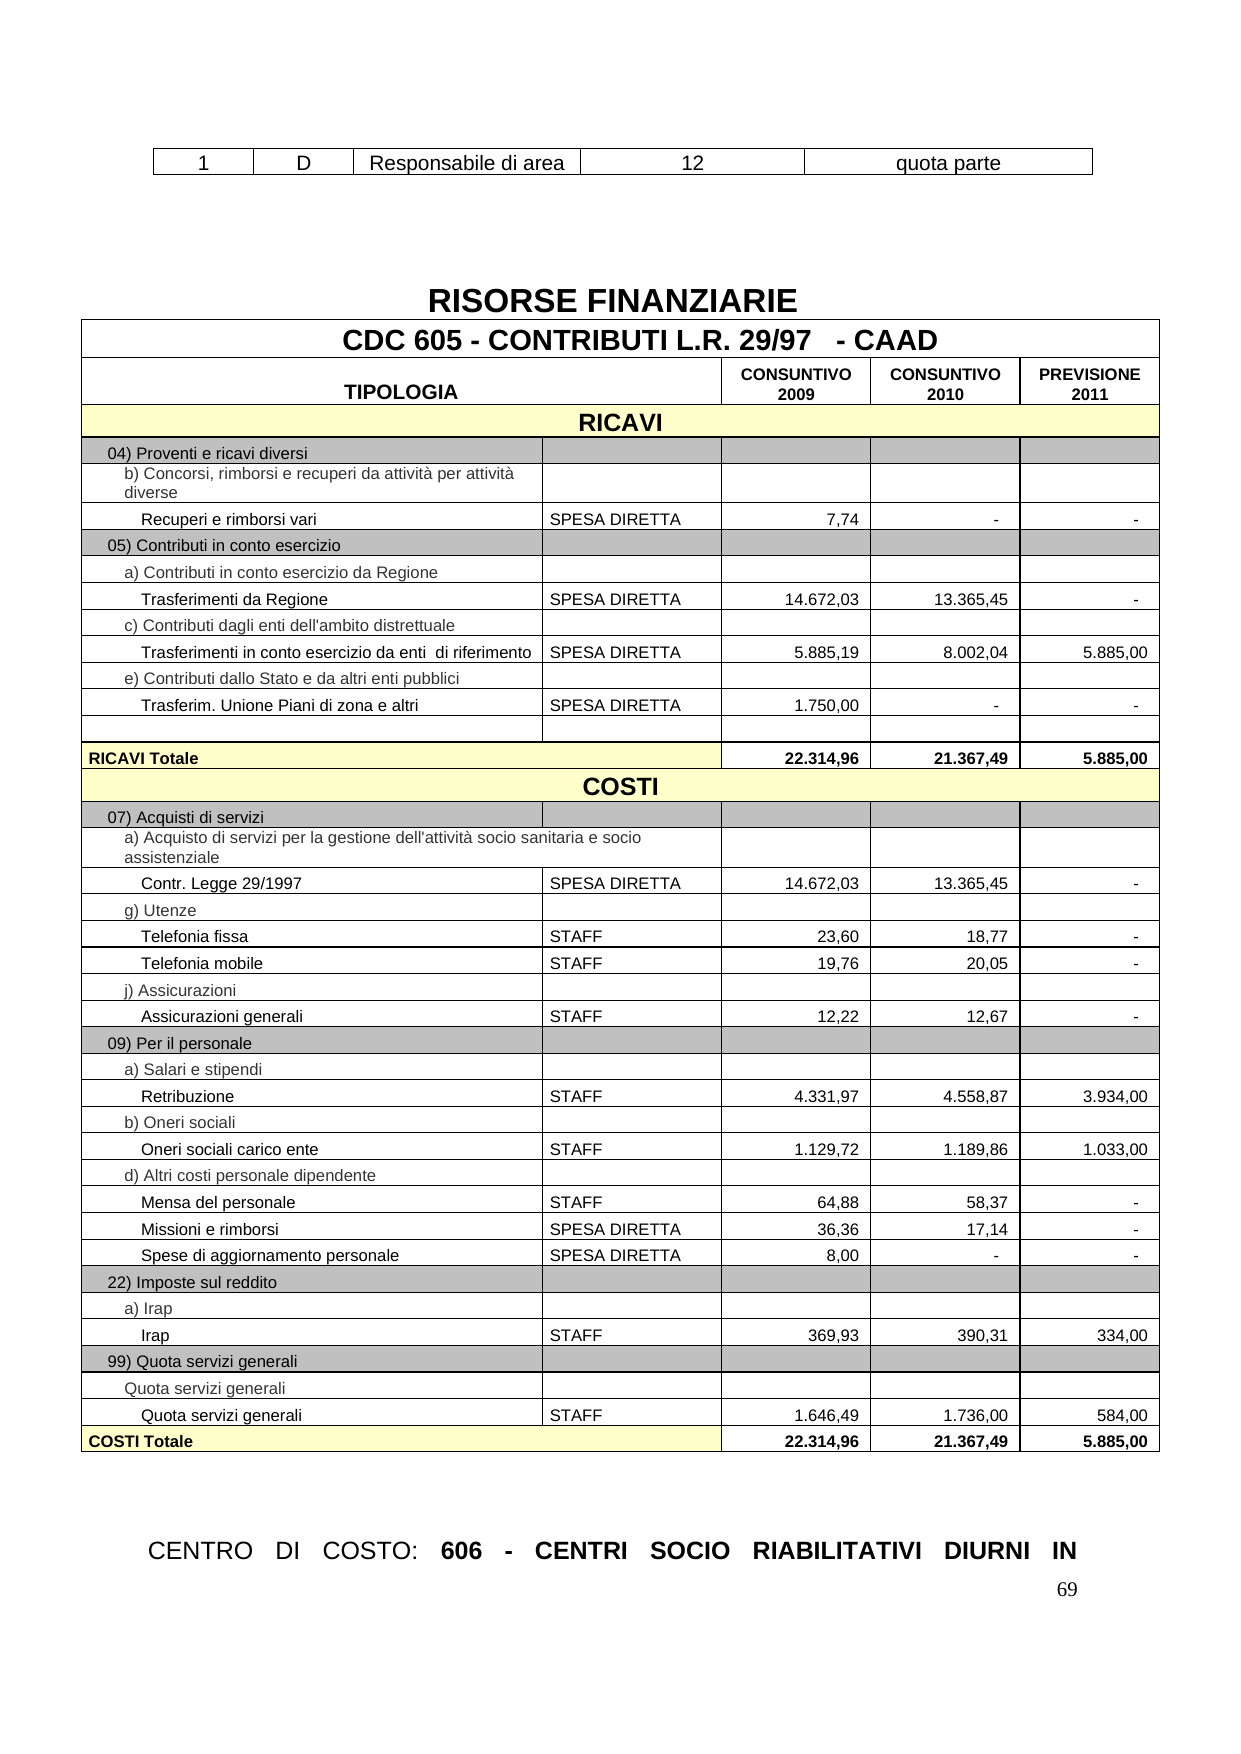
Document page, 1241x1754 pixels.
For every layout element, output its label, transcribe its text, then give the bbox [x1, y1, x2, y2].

table_cell [100, 1133, 117, 1159]
table_cell [722, 894, 870, 920]
table_cell [543, 1373, 721, 1398]
table_cell [542, 743, 721, 768]
table_cell [871, 716, 1019, 741]
table_cell [871, 556, 1019, 582]
table_cell [871, 1107, 1019, 1132]
table_cell 05) Contributi in conto esercizio [100, 530, 542, 555]
table_cell STAFF [543, 1186, 721, 1212]
table_cell [871, 1054, 1019, 1079]
table_cell Irap [134, 1319, 542, 1345]
table_cell [82, 1346, 100, 1371]
table_cell [82, 1319, 100, 1345]
table_cell 12,67 [871, 1001, 1019, 1026]
table_cell [1021, 1346, 1159, 1371]
table_cell d) Altri costi personale dipendente [117, 1160, 542, 1185]
table_cell [1021, 894, 1159, 920]
table_cell b) Concorsi, rimborsi e recuperi da attività per attività diverse [117, 464, 542, 502]
table_cell [722, 530, 870, 555]
table_cell COSTI Totale [82, 1426, 542, 1451]
table_cell [82, 556, 100, 582]
table_cell [82, 1027, 100, 1053]
table_cell 20,05 [871, 948, 1019, 973]
table_cell [82, 663, 100, 688]
table_cell [871, 610, 1019, 635]
table_cell [871, 1160, 1019, 1185]
table_cell - [1021, 689, 1159, 715]
table_cell [82, 1186, 100, 1212]
table_cell [871, 1293, 1019, 1318]
table_cell [1021, 1160, 1159, 1185]
table_cell - [1021, 948, 1159, 973]
table_cell [1021, 1266, 1159, 1292]
table_cell STAFF [543, 1133, 721, 1159]
table_cell 21.367,49 [871, 743, 1019, 768]
table_cell [871, 1373, 1019, 1398]
table_cell [117, 689, 133, 715]
table_cell [722, 716, 870, 741]
table_cell [871, 663, 1019, 688]
table_cell [100, 1160, 117, 1185]
table_cell - [1021, 583, 1159, 608]
table_cell CONSUNTIVO 2009 [722, 358, 870, 403]
table_cell [543, 663, 721, 688]
table_cell COSTI [82, 769, 1159, 801]
table_cell [1021, 663, 1159, 688]
table_cell 584,00 [1021, 1399, 1159, 1424]
table_cell 14.672,03 [722, 583, 870, 608]
table_cell SPESA DIRETTA [543, 868, 721, 893]
table_cell [542, 1426, 721, 1451]
table_cell [117, 948, 133, 973]
table_cell Trasferim. Unione Piani di zona e altri [134, 689, 542, 715]
table_cell [100, 1080, 117, 1106]
table_cell 36,36 [722, 1213, 870, 1238]
table_cell [100, 1373, 117, 1398]
table_cell STAFF [543, 1001, 721, 1026]
table_cell Mensa del personale [134, 1186, 542, 1212]
table_cell [117, 1001, 133, 1026]
table_cell 1.189,86 [871, 1133, 1019, 1159]
table_cell 7,74 [722, 503, 870, 529]
table_cell 5.885,00 [1021, 743, 1159, 768]
table_cell 12 [581, 149, 804, 174]
table_cell [543, 438, 721, 463]
table_cell - [1021, 868, 1159, 893]
table_cell [100, 663, 117, 688]
table_cell Trasferimenti da Regione [134, 583, 542, 608]
table_cell [722, 802, 870, 827]
text RISORSE FINANZIARIE [74, 281, 1152, 319]
table_cell Telefonia mobile [134, 948, 542, 973]
table_cell [82, 503, 100, 529]
table_cell [117, 1186, 133, 1212]
table_cell [100, 610, 117, 635]
table_cell [1021, 610, 1159, 635]
table_cell [722, 974, 870, 999]
table_cell TIPOLOGIA [82, 358, 721, 403]
table_cell [82, 828, 100, 867]
table_cell [117, 1399, 133, 1424]
table_cell RICAVI Totale [82, 743, 542, 768]
table_cell [82, 1133, 100, 1159]
table_cell [100, 464, 117, 502]
table_cell [543, 974, 721, 999]
table_cell 1.750,00 [722, 689, 870, 715]
table_cell [543, 894, 721, 920]
table_header CDC 605 - CONTRIBUTI L.R. 29/97 - CAAD [82, 320, 1159, 357]
table_cell j) Assicurazioni [117, 974, 542, 999]
table_cell [871, 1346, 1019, 1371]
table_cell 64,88 [722, 1186, 870, 1212]
table_cell 1.129,72 [722, 1133, 870, 1159]
table_cell 334,00 [1021, 1319, 1159, 1345]
table_cell [722, 1346, 870, 1371]
table_cell 4.331,97 [722, 1080, 870, 1106]
table_cell [1021, 1107, 1159, 1132]
table_cell [117, 716, 133, 741]
table_cell [82, 610, 100, 635]
table_cell b) Oneri sociali [117, 1107, 542, 1132]
table_cell [871, 894, 1019, 920]
table_cell [1021, 464, 1159, 502]
table_cell PREVISIONE 2011 [1021, 358, 1159, 403]
table_cell [543, 464, 721, 502]
table_cell [82, 636, 100, 662]
table_cell 5.885,00 [1021, 636, 1159, 662]
table_cell [82, 438, 100, 463]
table_cell [543, 610, 721, 635]
table_cell [82, 1240, 100, 1265]
table_cell [543, 1266, 721, 1292]
table_cell SPESA DIRETTA [543, 1213, 721, 1238]
table_cell [82, 1054, 100, 1079]
table_cell a) Acquisto di servizi per la gestione dell'attività socio sanitaria e socio assistenziale [117, 828, 721, 867]
table_cell [117, 1240, 133, 1265]
table_cell - [1021, 1186, 1159, 1212]
table_cell [100, 921, 117, 946]
table_cell [1021, 1373, 1159, 1398]
table_cell 22.314,96 [722, 1426, 870, 1451]
table_cell [1021, 1293, 1159, 1318]
table_cell 4.558,87 [871, 1080, 1019, 1106]
table_cell Quota servizi generali [134, 1399, 542, 1424]
table_cell SPESA DIRETTA [543, 583, 721, 608]
table_cell [1021, 1054, 1159, 1079]
table_cell [100, 1319, 117, 1345]
table_cell 58,37 [871, 1186, 1019, 1212]
table_cell 07) Acquisti di servizi [100, 802, 542, 827]
table_cell SPESA DIRETTA [543, 1240, 721, 1265]
table_cell [117, 503, 133, 529]
table_cell - [1021, 1213, 1159, 1238]
table_cell [722, 556, 870, 582]
table_cell [82, 921, 100, 946]
table_cell [82, 1160, 100, 1185]
table_cell [82, 1080, 100, 1106]
table_cell Contr. Legge 29/1997 [134, 868, 542, 893]
table_cell [1021, 802, 1159, 827]
table_cell [722, 1160, 870, 1185]
table_cell [82, 1293, 100, 1318]
table_cell [117, 636, 133, 662]
table_cell 21.367,49 [871, 1426, 1019, 1451]
table_cell Quota servizi generali [117, 1373, 542, 1398]
table_cell [543, 1107, 721, 1132]
table_cell [871, 464, 1019, 502]
table_cell [871, 974, 1019, 999]
table_cell 22) Imposte sul reddito [100, 1266, 542, 1292]
table_cell 1.033,00 [1021, 1133, 1159, 1159]
table_cell [82, 868, 100, 893]
table_cell [1021, 556, 1159, 582]
table_cell [100, 948, 117, 973]
table_cell Trasferimenti in conto esercizio da enti di riferimento [134, 636, 542, 662]
table_cell Assicurazioni generali [134, 1001, 542, 1026]
table_cell [82, 802, 100, 827]
table_cell [871, 530, 1019, 555]
table_cell [100, 1186, 117, 1212]
table_cell Spese di aggiornamento personale [134, 1240, 542, 1265]
table_cell Recuperi e rimborsi vari [134, 503, 542, 529]
table_cell [100, 716, 117, 741]
table_cell 390,31 [871, 1319, 1019, 1345]
table_cell [871, 1027, 1019, 1053]
table_cell [871, 438, 1019, 463]
table_cell 8,00 [722, 1240, 870, 1265]
table_cell STAFF [543, 921, 721, 946]
table_cell 14.672,03 [722, 868, 870, 893]
table_cell [117, 921, 133, 946]
table_cell [100, 1293, 117, 1318]
table_cell [82, 1107, 100, 1132]
table_cell 5.885,19 [722, 636, 870, 662]
table_cell [100, 583, 117, 608]
table_cell [82, 583, 100, 608]
table_cell - [1021, 1001, 1159, 1026]
table_cell [871, 1266, 1019, 1292]
table_cell SPESA DIRETTA [543, 636, 721, 662]
table_cell [100, 1399, 117, 1424]
table_cell 04) Proventi e ricavi diversi [100, 438, 542, 463]
table_cell [82, 1266, 100, 1292]
table_cell SPESA DIRETTA [543, 689, 721, 715]
table_cell 99) Quota servizi generali [100, 1346, 542, 1371]
table_cell Telefonia fissa [134, 921, 542, 946]
table_cell [543, 1027, 721, 1053]
table_cell D [254, 149, 353, 174]
table_cell 1.736,00 [871, 1399, 1019, 1424]
table_cell [543, 1346, 721, 1371]
table_cell [543, 1054, 721, 1079]
table_cell 8.002,04 [871, 636, 1019, 662]
table_cell [100, 503, 117, 529]
table_cell 19,76 [722, 948, 870, 973]
table_cell [134, 716, 542, 741]
table_cell RICAVI [82, 405, 1159, 436]
table_cell [117, 1133, 133, 1159]
table_cell Oneri sociali carico ente [134, 1133, 542, 1159]
table_cell [100, 1107, 117, 1132]
table_cell [100, 1240, 117, 1265]
table_cell [543, 530, 721, 555]
table_cell [82, 948, 100, 973]
table_cell [722, 1293, 870, 1318]
table_cell [543, 1293, 721, 1318]
table_cell [100, 828, 117, 867]
table_cell [100, 974, 117, 999]
table_cell [1021, 438, 1159, 463]
table_cell [722, 828, 870, 867]
table_cell [117, 1213, 133, 1238]
table_cell [100, 868, 117, 893]
table_cell 18,77 [871, 921, 1019, 946]
table_cell [100, 1001, 117, 1026]
table_cell e) Contributi dallo Stato e da altri enti pubblici [117, 663, 542, 688]
text CENTRO DI COSTO: 606 - CENTRI SOCIO RIABILITATIVI DIURNI IN [148, 1536, 1078, 1565]
table_cell STAFF [543, 1399, 721, 1424]
table_cell [82, 974, 100, 999]
table_cell [1021, 828, 1159, 867]
table_cell [871, 802, 1019, 827]
table_cell [543, 556, 721, 582]
table_cell [871, 828, 1019, 867]
table_cell [722, 663, 870, 688]
table_cell [1021, 716, 1159, 741]
table_cell Retribuzione [134, 1080, 542, 1106]
table_cell [722, 1054, 870, 1079]
table_cell [117, 868, 133, 893]
table_cell STAFF [543, 948, 721, 973]
table_cell [82, 1399, 100, 1424]
table_cell [100, 636, 117, 662]
table_cell 13.365,45 [871, 868, 1019, 893]
table_cell - [871, 689, 1019, 715]
table_cell SPESA DIRETTA [543, 503, 721, 529]
table_cell [722, 438, 870, 463]
table_cell [722, 1027, 870, 1053]
table_cell quota parte [805, 149, 1092, 174]
table_cell [82, 689, 100, 715]
table_cell Responsabile di area [354, 149, 580, 174]
table_cell [722, 1107, 870, 1132]
table_cell 1.646,49 [722, 1399, 870, 1424]
table_cell [100, 689, 117, 715]
table_cell CONSUNTIVO 2010 [871, 358, 1019, 403]
table_cell g) Utenze [117, 894, 542, 920]
table_cell [543, 802, 721, 827]
table_cell 17,14 [871, 1213, 1019, 1238]
table_cell [82, 464, 100, 502]
table_cell [82, 1213, 100, 1238]
table_cell c) Contributi dagli enti dell'ambito distrettuale [117, 610, 542, 635]
table_cell 3.934,00 [1021, 1080, 1159, 1106]
table_cell 12,22 [722, 1001, 870, 1026]
table_cell [100, 556, 117, 582]
table_cell - [1021, 921, 1159, 946]
table_cell [82, 530, 100, 555]
table_cell [117, 583, 133, 608]
table_cell a) Irap [117, 1293, 542, 1318]
table_cell [100, 894, 117, 920]
table_cell - [871, 503, 1019, 529]
table_cell [1021, 1027, 1159, 1053]
table_cell 13.365,45 [871, 583, 1019, 608]
table_cell [82, 894, 100, 920]
table_cell 5.885,00 [1021, 1426, 1159, 1451]
table_cell [82, 716, 100, 741]
table_cell [82, 1001, 100, 1026]
table_cell [543, 1160, 721, 1185]
table_cell - [1021, 1240, 1159, 1265]
table_cell [1021, 974, 1159, 999]
table_cell STAFF [543, 1080, 721, 1106]
table_cell [722, 1373, 870, 1398]
table_cell [722, 610, 870, 635]
table_cell 22.314,96 [722, 743, 870, 768]
table_cell a) Salari e stipendi [117, 1054, 542, 1079]
table_cell [117, 1319, 133, 1345]
table_cell [100, 1213, 117, 1238]
table_cell [100, 1054, 117, 1079]
table_cell [82, 1373, 100, 1398]
table_cell [117, 1080, 133, 1106]
table_cell [722, 464, 870, 502]
table_cell 23,60 [722, 921, 870, 946]
table_cell - [871, 1240, 1019, 1265]
table_cell STAFF [543, 1319, 721, 1345]
table_cell - [1021, 503, 1159, 529]
table_cell 369,93 [722, 1319, 870, 1345]
table_cell [1021, 530, 1159, 555]
table_cell [543, 716, 721, 741]
table_cell Missioni e rimborsi [134, 1213, 542, 1238]
table_cell 09) Per il personale [100, 1027, 542, 1053]
table_cell 1 [154, 149, 253, 174]
table_cell [722, 1266, 870, 1292]
table_cell a) Contributi in conto esercizio da Regione [117, 556, 542, 582]
